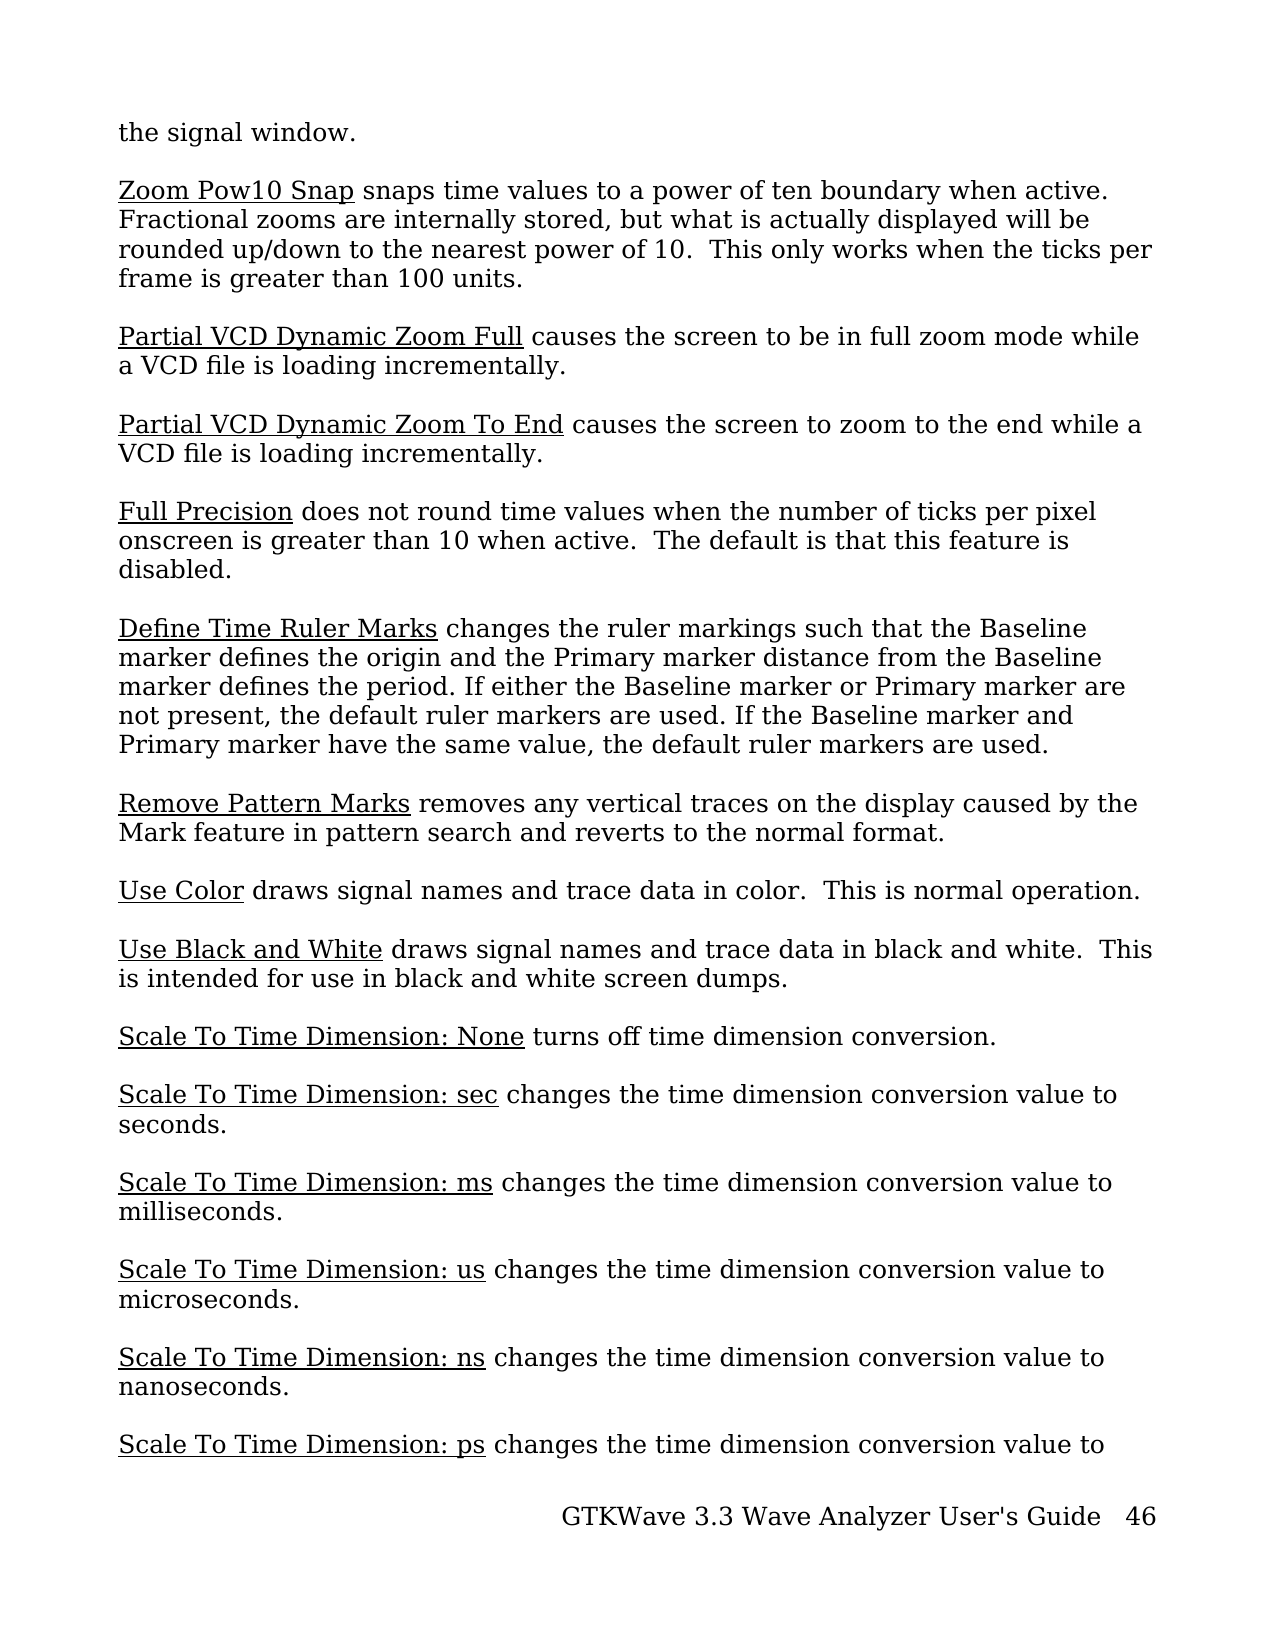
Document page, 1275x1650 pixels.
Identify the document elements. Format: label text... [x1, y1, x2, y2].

text Define Time Ruler Marks changes the ruler markings such that the Baseline marker defines the origin and the Primary marker distance from the Baseline marker defines the period. If either the Baseline marker or Primary marker are not present, the default ruler markers are used. If the Baseline marker and Primary marker have the same value, the default ruler markers are used. [118, 614, 1157, 760]
text Use Black and White draws signal names and trace data in black and white. This is intended for use in black and white screen dumps. [118, 935, 1157, 993]
text Scale To Time Dimension: ps changes the time dimension conversion value to [118, 1431, 1157, 1460]
text Scale To Time Dimension: None turns off time dimension conversion. [118, 1022, 1157, 1051]
text Scale To Time Dimension: sec changes the time dimension conversion value to seconds. [118, 1081, 1157, 1139]
text Partial VCD Dynamic Zoom To End causes the screen to zoom to the end while a VCD file is loading incrementally. [118, 410, 1157, 468]
text the signal window. [118, 118, 1157, 147]
text Scale To Time Dimension: ms changes the time dimension conversion value to milliseconds. [118, 1168, 1157, 1226]
text Full Precision does not round time values when the number of ticks per pixel onscreen is greater than 10 when active. The default is that this feature is disabled. [118, 497, 1157, 585]
text Scale To Time Dimension: ns changes the time dimension conversion value to nanoseconds. [118, 1343, 1157, 1401]
text Partial VCD Dynamic Zoom Full causes the screen to be in full zoom mode while a VCD file is loading incrementally. [118, 322, 1157, 381]
text Use Color draws signal names and trace data in color. This is normal operation. [118, 876, 1157, 906]
text Zoom Pow10 Snap snaps time values to a power of ten boundary when active. Fractional zooms are internally stored, but what is actually displayed will be rounded up/down to the nearest power of 10. This only works when the ticks per frame is greater than 100 units. [118, 176, 1157, 293]
text Scale To Time Dimension: us changes the time dimension conversion value to microseconds. [118, 1256, 1157, 1314]
text Remove Pattern Marks removes any vertical traces on the display caused by the Mark feature in pattern search and reverts to the normal format. [118, 789, 1157, 847]
